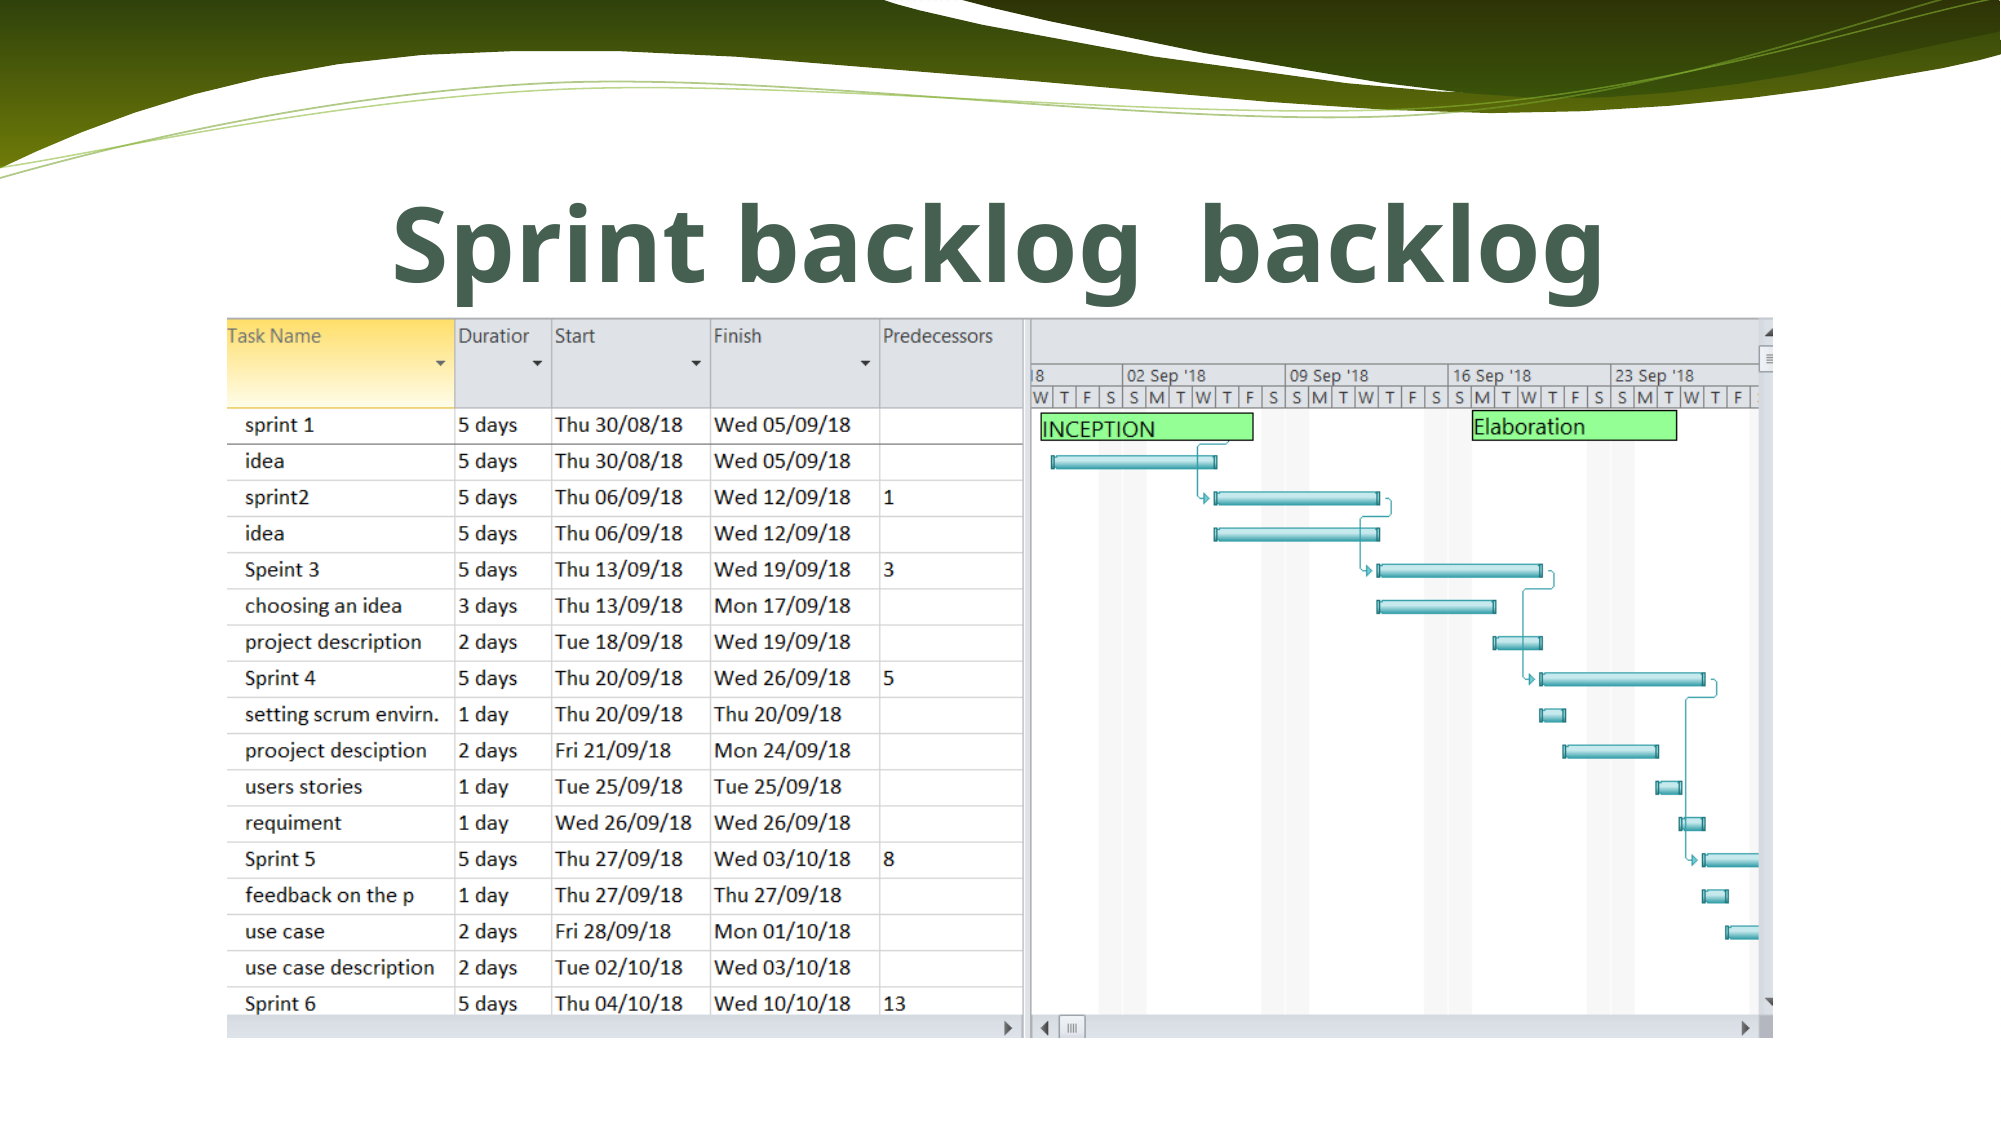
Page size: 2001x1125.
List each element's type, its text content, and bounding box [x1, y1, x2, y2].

title Sprint backlog backlog [99, 115, 1900, 304]
picture [227, 317, 1773, 1038]
